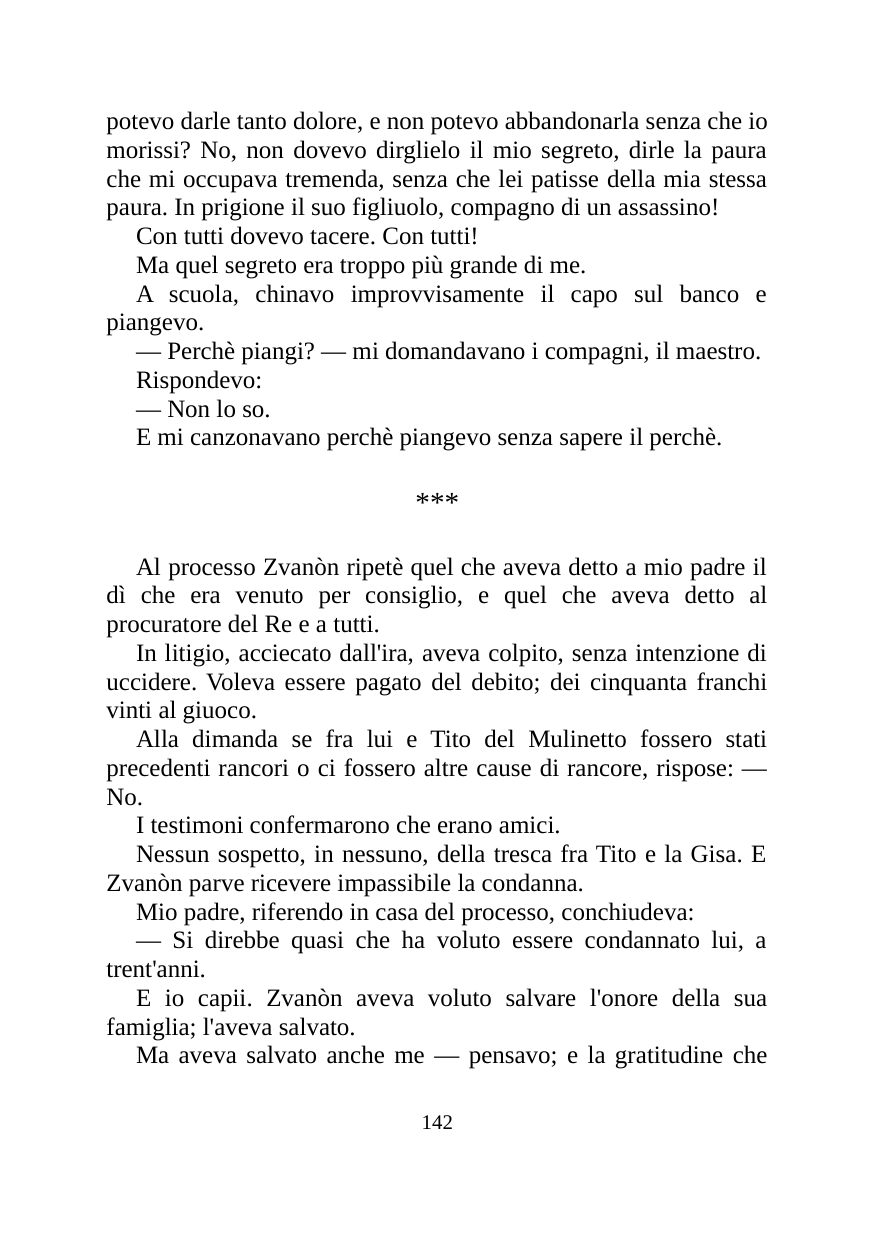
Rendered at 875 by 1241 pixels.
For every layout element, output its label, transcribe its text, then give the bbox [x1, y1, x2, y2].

text — Perchè piangi? — mi domandavano i compagni, il maestro. [106, 336, 768, 365]
text Con tutti dovevo tacere. Con tutti! [106, 221, 768, 250]
text — Si direbbe quasi che ha voluto essere condannato lui, a trent'anni. [106, 926, 768, 983]
text Mio padre, riferendo in casa del processo, conchiudeva: [106, 897, 768, 926]
text In litigio, acciecato dall'ira, aveva colpito, senza intenzione di uccidere. Voleva essere pagato del debito; dei cinquanta franchi vinti al giuoco. [106, 638, 768, 724]
text A scuola, chinavo improvvisamente il capo sul banco e piangevo. [106, 279, 768, 336]
text Alla dimanda se fra lui e Tito del Mulinetto fossero stati precedenti rancori o ci fossero altre cause di rancore, rispose: — No. [106, 724, 768, 811]
text E mi canzonavano perchè piangevo senza sapere il perchè. [106, 422, 768, 451]
text Ma quel segreto era troppo più grande di me. [106, 250, 768, 279]
text Rispondevo: [106, 365, 768, 394]
text E io capii. Zvanòn aveva voluto salvare l'onore della sua famiglia; l'aveva salvato. [106, 983, 768, 1041]
text I testimoni confermarono che erano amici. [106, 811, 768, 839]
text Ma aveva salvato anche me — pensavo; e la gratitudine che [106, 1041, 768, 1069]
text Al processo Zvanòn ripetè quel che aveva detto a mio padre il dì che era venuto per consiglio, e quel che aveva detto al procuratore del Re e a tutti. [106, 552, 768, 638]
text *** [106, 485, 768, 518]
text — Non lo so. [106, 394, 768, 422]
text potevo darle tanto dolore, e non potevo abbandonarla senza che io morissi? No, non dovevo dirglielo il mio segreto, dirle la paura che mi occupava tremenda, senza che lei patisse della mia stessa paura. In prigione il suo figliuolo, compagno di un assassino! [106, 106, 768, 221]
text Nessun sospetto, in nessuno, della tresca fra Tito e la Gisa. E Zvanòn parve ricevere impassibile la condanna. [106, 839, 768, 897]
